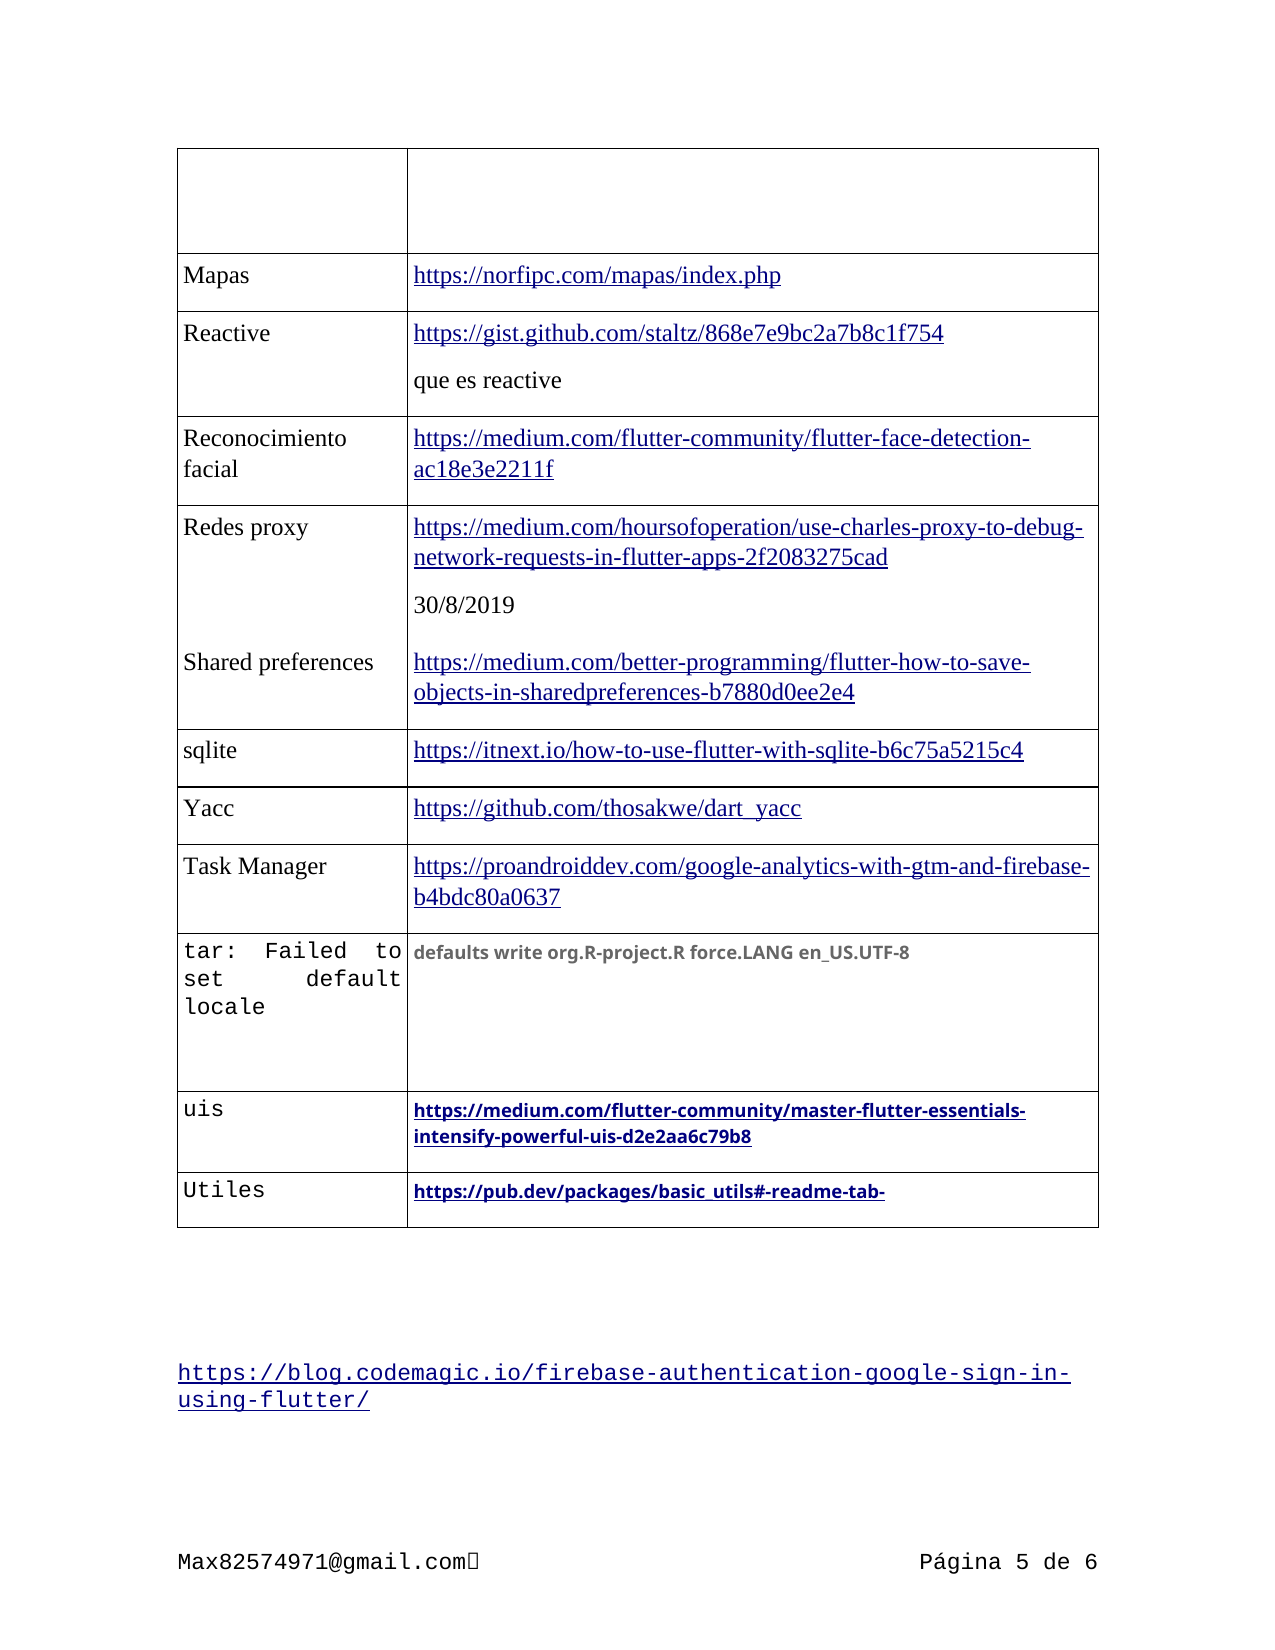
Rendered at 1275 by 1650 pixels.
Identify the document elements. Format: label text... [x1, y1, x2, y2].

table_cell https://medium.com/better-programming/flutter-how-to-save-objects-in-sharedpreferences-b7880d0ee2e4 [408, 641, 1098, 728]
table_cell Yacc [178, 788, 407, 844]
table_cell sqlite [178, 730, 407, 786]
text https://blog.codemagic.io/firebase-authentication-google-sign-in-using-flutter/ [177, 1361, 1098, 1414]
table_cell tar: Failed to set default locale [178, 934, 407, 1091]
table_cell Task Manager [178, 845, 407, 933]
table_cell [408, 149, 1098, 253]
table_cell [178, 149, 407, 253]
table_cell uis [178, 1092, 407, 1172]
table_cell https://proandroiddev.com/google-analytics-with-gtm-and-firebase-b4bdc80a0637 [408, 845, 1098, 933]
table_cell https://gist.github.com/staltz/868e7e9bc2a7b8c1f754 que es reactive [408, 312, 1098, 416]
table_cell defaults write org.R-project.R force.LANG en_US.UTF-8 [408, 934, 1098, 1091]
table_cell https://medium.com/flutter-community/master-flutter-essentials-intensify-powerful-uis-d2e2aa6c79b8 [408, 1092, 1098, 1172]
table_cell Reactive [178, 312, 407, 416]
table_cell https://github.com/thosakwe/dart_yacc [408, 788, 1098, 844]
table_cell https://pub.dev/packages/basic_utils#-readme-tab- [408, 1173, 1098, 1227]
table_cell Shared preferences [178, 641, 407, 728]
table_cell https://itnext.io/how-to-use-flutter-with-sqlite-b6c75a5215c4 [408, 730, 1098, 786]
table_cell https://medium.com/flutter-community/flutter-face-detection-ac18e3e2211f [408, 417, 1098, 505]
table_cell https://medium.com/hoursofoperation/use-charles-proxy-to-debug-network-requests-in-flutter-apps-2f2083275cad 30/8/2019 [408, 506, 1098, 641]
table_cell Mapas [178, 254, 407, 311]
table_cell Reconocimiento facial [178, 417, 407, 505]
table_cell https://norfipc.com/mapas/index.php [408, 254, 1098, 311]
table_cell Utiles [178, 1173, 407, 1227]
table_cell Redes proxy [178, 506, 407, 641]
